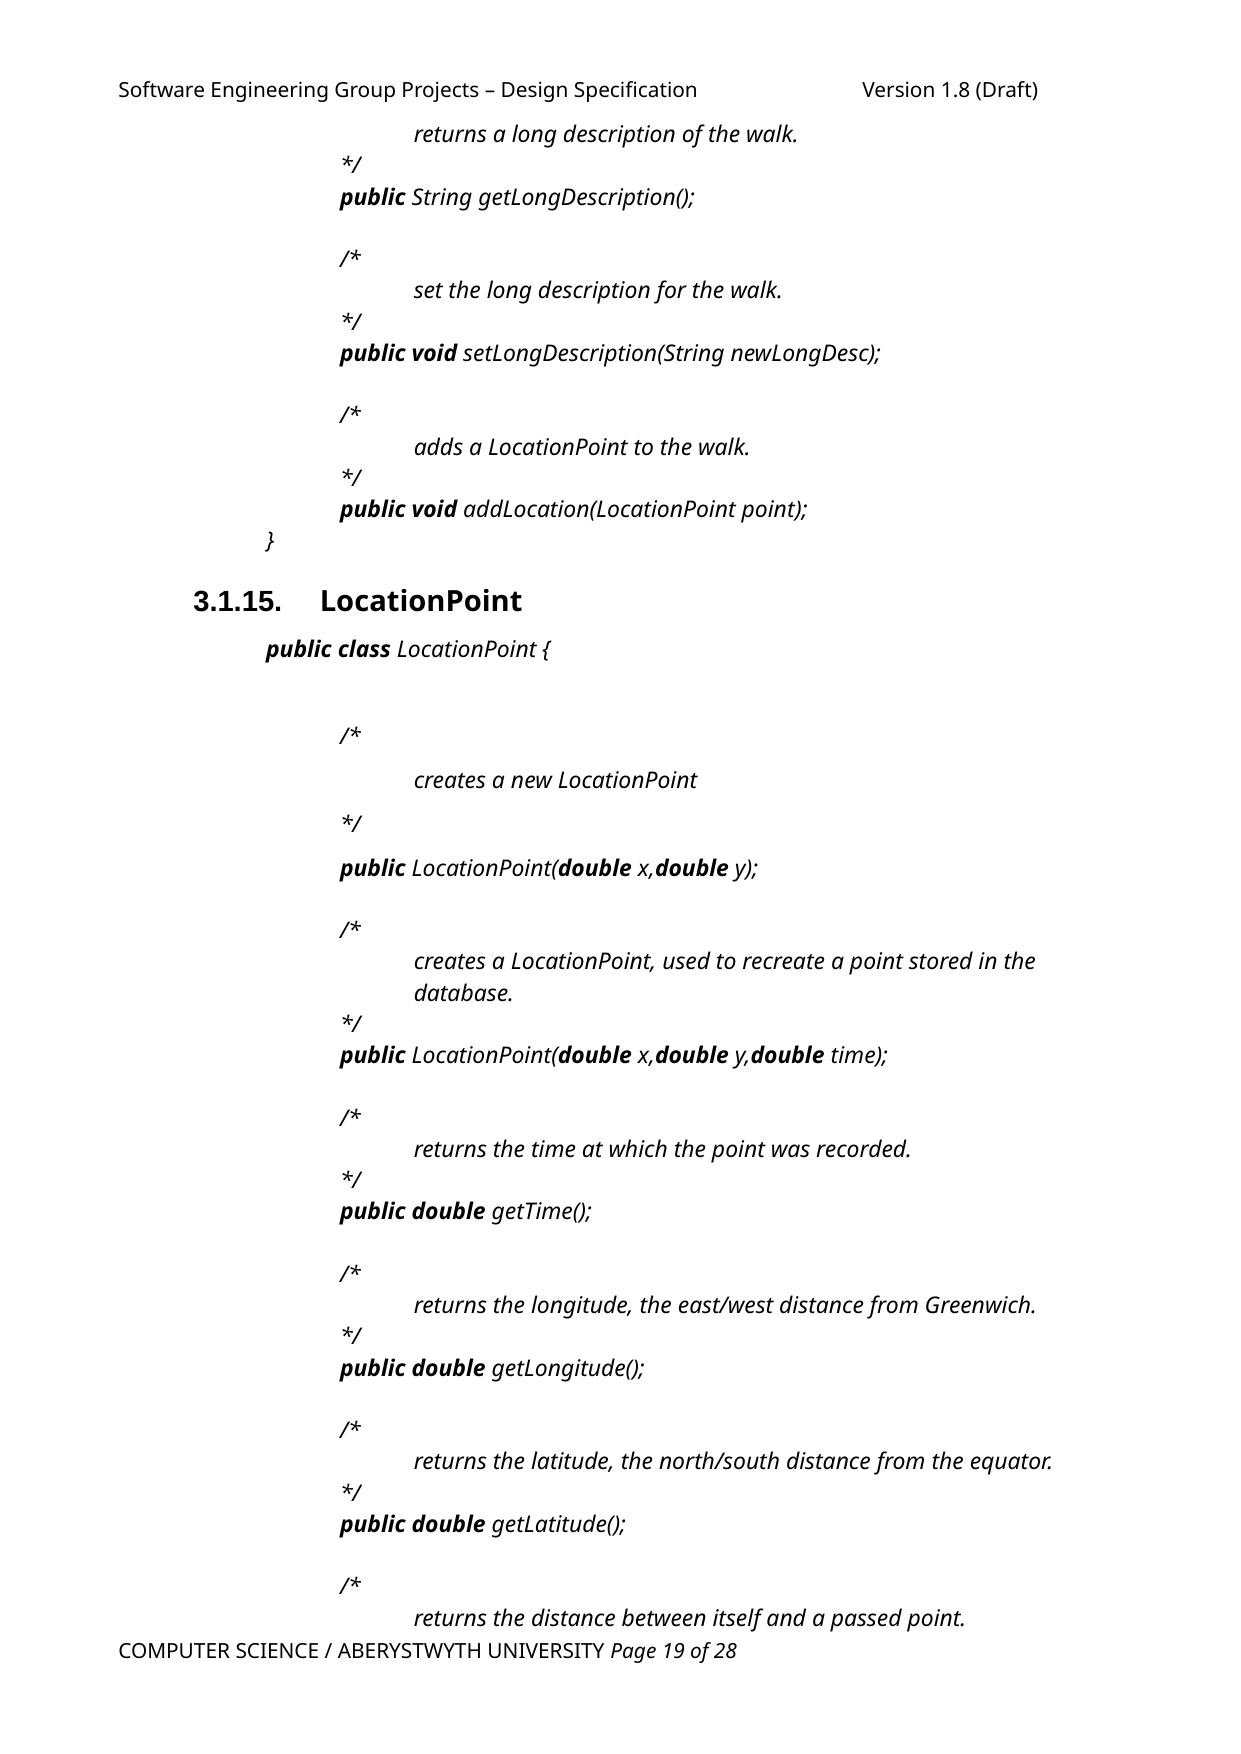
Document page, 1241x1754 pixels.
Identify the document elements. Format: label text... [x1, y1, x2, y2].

text */ [118, 306, 1122, 337]
text /* [118, 1570, 1122, 1602]
text public void setLongDescription(String newLongDesc); [118, 337, 1122, 368]
text */ [118, 1164, 1122, 1195]
subtitle LocationPoint [193, 581, 1122, 620]
text public double getLatitude(); [118, 1508, 1122, 1539]
text */ [118, 1477, 1122, 1508]
text returns the distance between itself and a passed point. [118, 1602, 1122, 1633]
text set the long description for the walk. [118, 274, 1122, 306]
text public void addLocation(LocationPoint point); [118, 493, 1122, 524]
text public double getLongitude(); [118, 1352, 1122, 1383]
text /* [118, 1414, 1122, 1445]
text /* [118, 399, 1122, 431]
text /* [118, 243, 1122, 274]
text } [118, 524, 1122, 556]
text */ [118, 1008, 1122, 1039]
text creates a new LocationPoint [118, 764, 1122, 795]
text public LocationPoint(double x,double y,double time); [118, 1039, 1122, 1070]
text /* [118, 1102, 1122, 1133]
text public String getLongDescription(); [118, 181, 1122, 212]
text public class LocationPoint { [118, 633, 1122, 664]
text creates a LocationPoint, used to recreate a point stored in the database. [118, 945, 1122, 1008]
text */ [118, 808, 1122, 839]
text */ [118, 462, 1122, 493]
text */ [118, 149, 1122, 181]
text */ [118, 1320, 1122, 1352]
text adds a LocationPoint to the walk. [118, 431, 1122, 462]
text returns the longitude, the east/west distance from Greenwich. [118, 1289, 1122, 1320]
text returns a long description of the walk. [118, 118, 1122, 149]
text public LocationPoint(double x,double y); [118, 852, 1122, 883]
text public double getTime(); [118, 1195, 1122, 1227]
text /* [118, 1258, 1122, 1289]
text /* [118, 914, 1122, 945]
text /* [118, 720, 1122, 752]
text returns the latitude, the north/south distance from the equator. [118, 1445, 1122, 1477]
text returns the time at which the point was recorded. [118, 1133, 1122, 1164]
